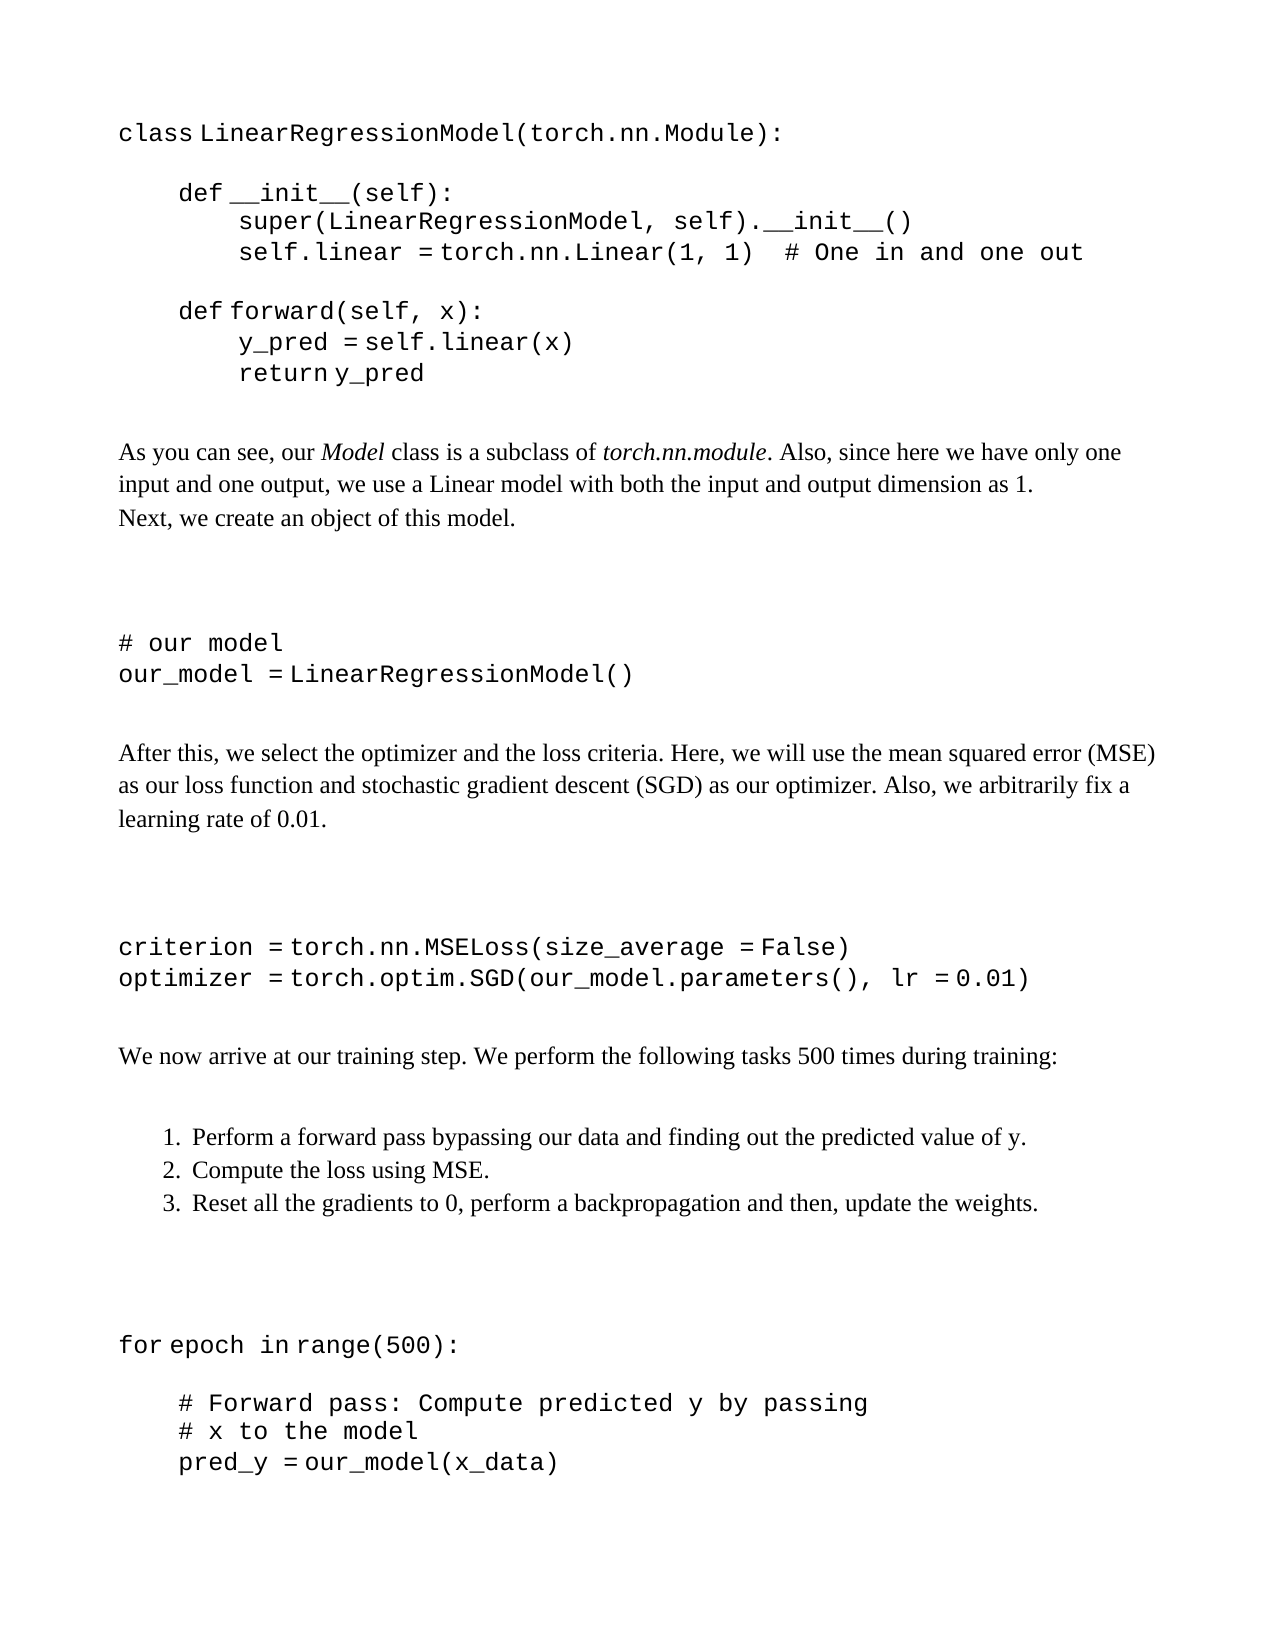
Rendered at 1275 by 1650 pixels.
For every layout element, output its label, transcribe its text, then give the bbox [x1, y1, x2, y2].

table_header # our model our_model = LinearRegressionModel() [118, 631, 643, 690]
list Compute the loss using MSE. [162, 1155, 1157, 1183]
text After this, we select the optimizer and the loss criteria. Here, we will use the mean squared error (MSE) as our loss function and stochastic gradient descent (SGD) as our optimizer. Also, we arbitrarily fix a learning rate of 0.01. [118, 738, 1157, 865]
table_header criterion = torch.nn.MSELoss(size_average = False) optimizer = torch.optim.SGD(our_model.parameters(), lr = 0.01) [118, 932, 1046, 993]
text As you can see, our Model class is a subclass of torch.nn.module. Also, since here we have only one input and one output, we use a Linear model with both the input and output dimension as 1. Next, we create an object of this model. [118, 437, 1157, 564]
list Reset all the gradients to 0, perform a backpropagation and then, update the weights. [162, 1188, 1157, 1217]
table_header class LinearRegressionModel(torch.nn.Module): def __init__(self): super(LinearRegressionModel, self).__init__() self.linear = torch.nn.Linear(1, 1) # One in and one out def forward(self, x): y_pred = self.linear(x) return y_pred [118, 118, 1108, 389]
table_header for epoch in range(500): # Forward pass: Compute predicted y by passing # x to the model pred_y = our_model(x_data) [118, 1331, 992, 1506]
text We now arrive at our training step. We perform the following tasks 500 times during training: [118, 1041, 1157, 1103]
list Perform a forward pass bypassing our data and finding out the predicted value of y. [162, 1122, 1157, 1151]
